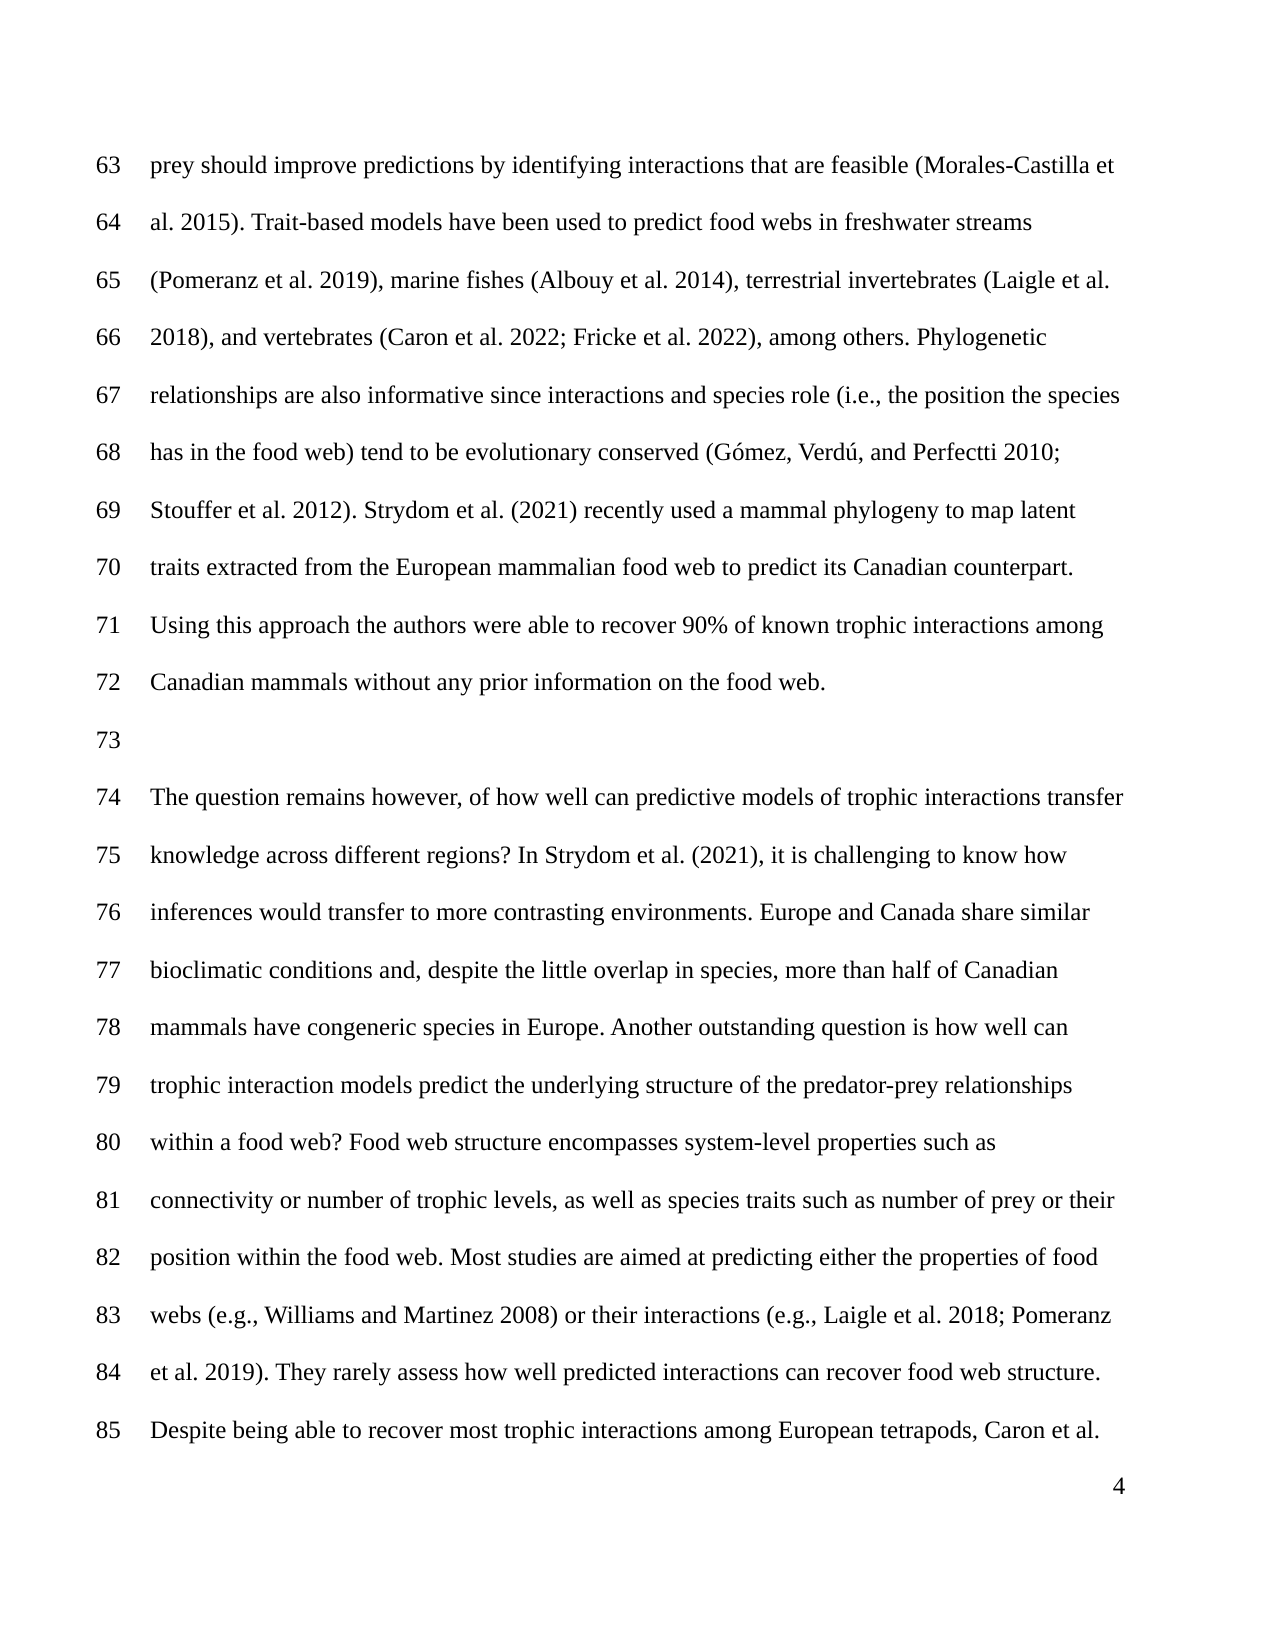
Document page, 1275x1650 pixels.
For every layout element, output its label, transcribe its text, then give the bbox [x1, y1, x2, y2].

text prey should improve predictions by identifying interactions that are feasible (Morales-Castilla et al. 2015). Trait-based models have been used to predict food webs in freshwater streams (Pomeranz et al. 2019), marine fishes (Albouy et al. 2014), terrestrial invertebrates (Laigle et al. 2018), and vertebrates (Caron et al. 2022; Fricke et al. 2022), among others. Phylogenetic relationships are also informative since interactions and species role (i.e., the position the species has in the food web) tend to be evolutionary conserved (Gómez, Verdú, and Perfectti 2010; Stouffer et al. 2012). Strydom et al. (2021) recently used a mammal phylogeny to map latent traits extracted from the European mammalian food web to predict its Canadian counterpart. Using this approach the authors were able to recover 90% of known trophic interactions among Canadian mammals without any prior information on the food web. [150, 150, 1125, 696]
text The question remains however, of how well can predictive models of trophic interactions transfer knowledge across different regions? In Strydom et al. (2021), it is challenging to know how inferences would transfer to more contrasting environments. Europe and Canada share similar bioclimatic conditions and, despite the little overlap in species, more than half of Canadian mammals have congeneric species in Europe. Another outstanding question is how well can trophic interaction models predict the underlying structure of the predator-prey relationships within a food web? Food web structure encompasses system-level properties such as connectivity or number of trophic levels, as well as species traits such as number of prey or their position within the food web. Most studies are aimed at predicting either the properties of food webs (e.g., Williams and Martinez 2008) or their interactions (e.g., Laigle et al. 2018; Pomeranz et al. 2019). They rarely assess how well predicted interactions can recover food web structure. Despite being able to recover most trophic interactions among European tetrapods, Caron et al. [150, 782, 1125, 1444]
